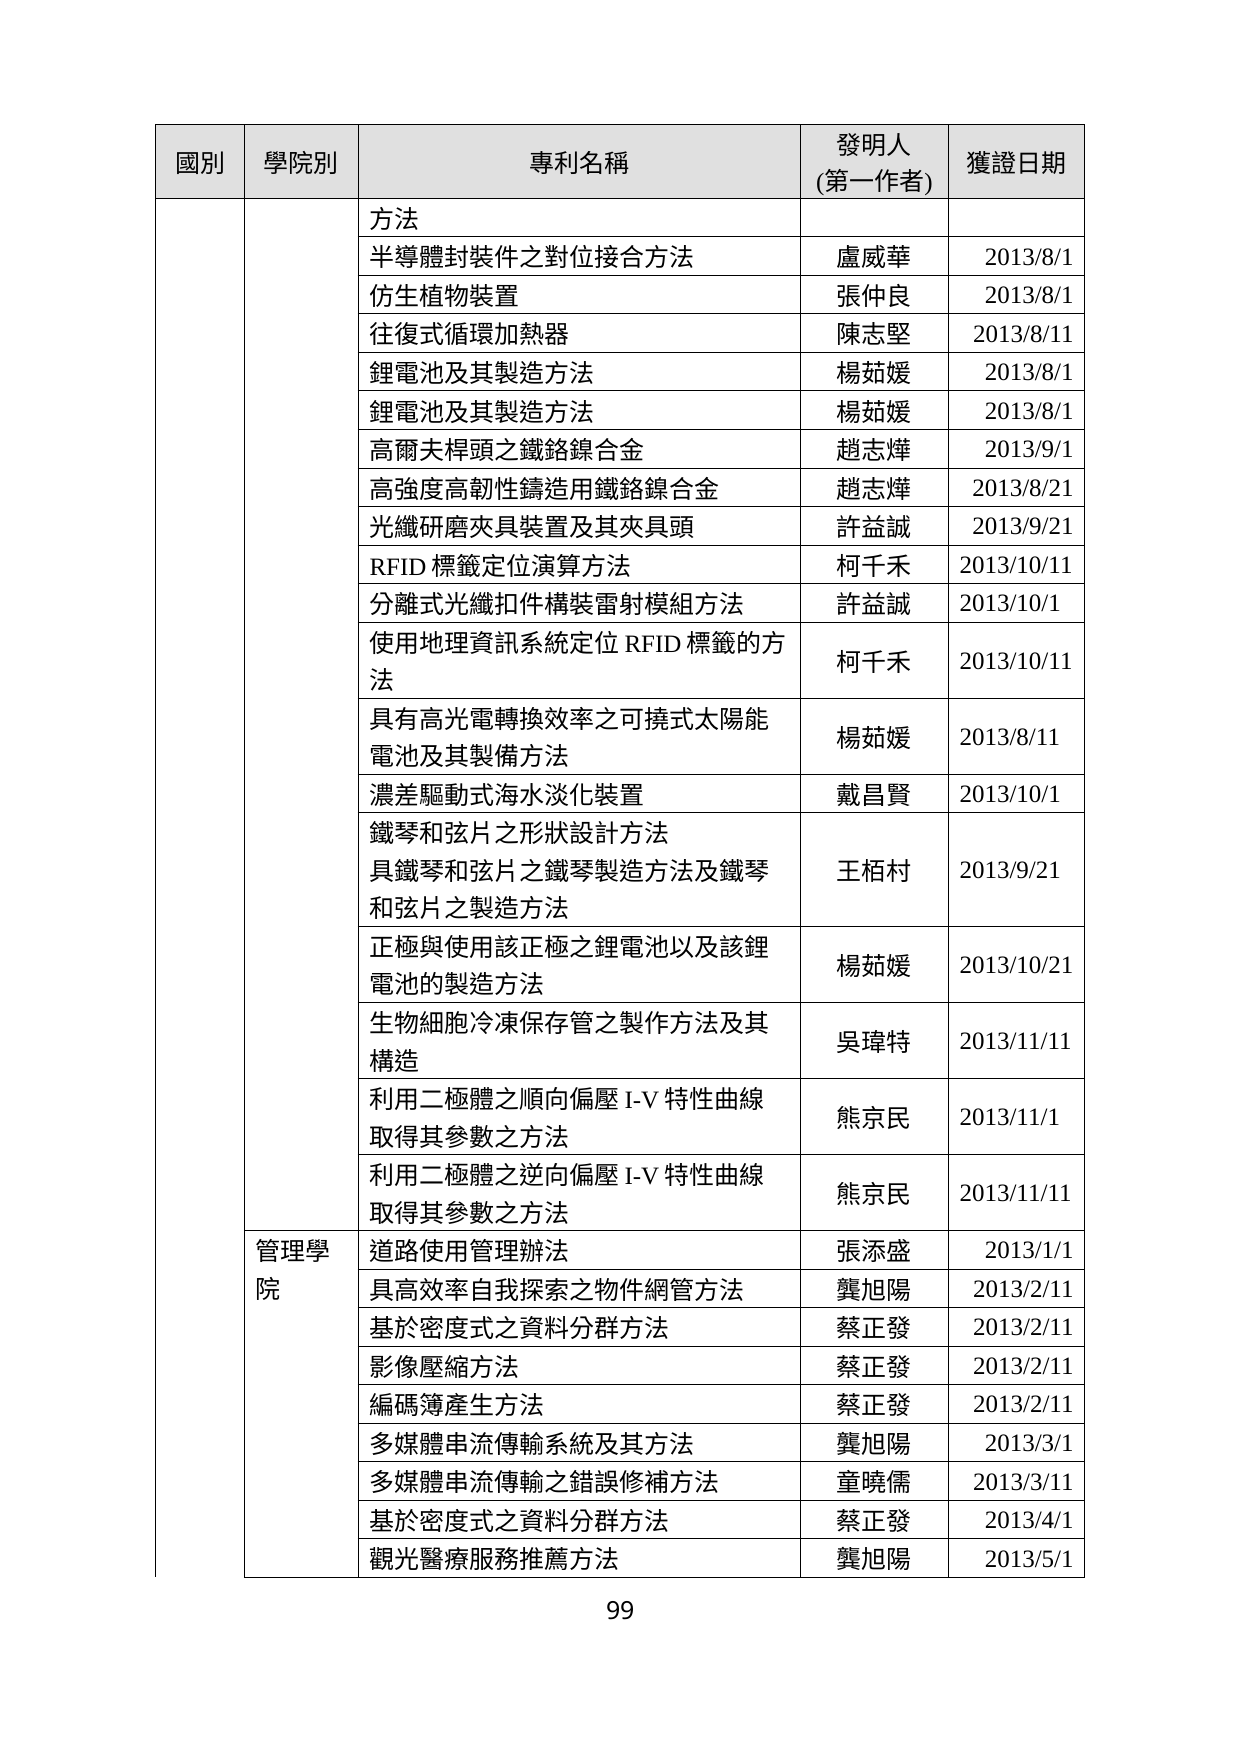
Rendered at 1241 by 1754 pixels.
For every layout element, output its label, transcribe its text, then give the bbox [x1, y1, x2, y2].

table_cell 2013/2/11 [949, 1347, 1084, 1384]
table_cell 童曉儒 [801, 1462, 948, 1500]
table_cell 2013/8/1 [949, 391, 1084, 429]
table_cell 2013/2/11 [949, 1270, 1084, 1307]
table_cell 楊茹媛 [801, 391, 948, 429]
table_cell 具有高光電轉換效率之可撓式太陽能電池及其製備方法 [359, 699, 800, 774]
table_cell 具高效率自我探索之物件網管方法 [359, 1270, 800, 1307]
table_cell [156, 199, 244, 1577]
table_cell 2013/4/1 [949, 1501, 1084, 1538]
table_cell 龔旭陽 [801, 1270, 948, 1307]
table_cell 許益誠 [801, 507, 948, 544]
table_header 發明人 (第一作者) [801, 125, 948, 198]
table_cell 2013/2/11 [949, 1385, 1084, 1423]
table_cell 熊京民 [801, 1079, 948, 1154]
table_cell 戴昌賢 [801, 775, 948, 812]
table_cell 2013/5/1 [949, 1539, 1084, 1577]
table_cell 2013/8/11 [949, 699, 1084, 774]
table_cell [949, 199, 1084, 236]
table_cell 2013/3/1 [949, 1424, 1084, 1461]
table_cell 蔡正發 [801, 1501, 948, 1538]
table_cell 2013/2/11 [949, 1308, 1084, 1346]
table_cell 利用二極體之逆向偏壓I-V特性曲線取得其參數之方法 [359, 1155, 800, 1230]
table_cell 多媒體串流傳輸系統及其方法 [359, 1424, 800, 1461]
table_header 學院別 [245, 125, 358, 198]
table_cell 2013/1/1 [949, 1231, 1084, 1268]
table_cell 熊京民 [801, 1155, 948, 1230]
table_cell 觀光醫療服務推薦方法 [359, 1539, 800, 1577]
table_cell [801, 199, 948, 236]
table_cell 蔡正發 [801, 1385, 948, 1423]
table_cell 方法 [359, 199, 800, 236]
table_cell 2013/11/11 [949, 1003, 1084, 1078]
table_cell 生物細胞冷凍保存管之製作方法及其構造 [359, 1003, 800, 1078]
table_cell 編碼簿產生方法 [359, 1385, 800, 1423]
table_cell 龔旭陽 [801, 1539, 948, 1577]
table_cell 鋰電池及其製造方法 [359, 391, 800, 429]
table_cell 濃差驅動式海水淡化裝置 [359, 775, 800, 812]
table_cell 2013/10/21 [949, 927, 1084, 1002]
table_cell 多媒體串流傳輸之錯誤修補方法 [359, 1462, 800, 1500]
table_cell 張添盛 [801, 1231, 948, 1268]
table_cell 楊茹媛 [801, 699, 948, 774]
table_cell 2013/8/1 [949, 353, 1084, 390]
table_cell 2013/11/11 [949, 1155, 1084, 1230]
table_cell 龔旭陽 [801, 1424, 948, 1461]
table_cell 道路使用管理辦法 [359, 1231, 800, 1268]
table_cell 基於密度式之資料分群方法 [359, 1308, 800, 1346]
table_cell 柯千禾 [801, 623, 948, 698]
table_cell 鋰電池及其製造方法 [359, 353, 800, 390]
table_cell 2013/10/1 [949, 775, 1084, 812]
table_cell 影像壓縮方法 [359, 1347, 800, 1384]
table_cell 王栢村 [801, 813, 948, 926]
table_cell 分離式光纖扣件構裝雷射模組方法 [359, 584, 800, 622]
table_cell 楊茹媛 [801, 927, 948, 1002]
table_cell 鐵琴和弦片之形狀設計方法 具鐵琴和弦片之鐵琴製造方法及鐵琴和弦片之製造方法 [359, 813, 800, 926]
table_cell 使用地理資訊系統定位RFID標籤的方法 [359, 623, 800, 698]
table_cell 2013/11/1 [949, 1079, 1084, 1154]
table_cell 許益誠 [801, 584, 948, 622]
table_cell 蔡正發 [801, 1308, 948, 1346]
table_cell 半導體封裝件之對位接合方法 [359, 237, 800, 275]
table_cell [245, 199, 358, 1230]
table_cell 趙志燁 [801, 430, 948, 467]
table_cell 正極與使用該正極之鋰電池以及該鋰電池的製造方法 [359, 927, 800, 1002]
table_header 獲證日期 [949, 125, 1084, 198]
table_cell 2013/8/1 [949, 237, 1084, 275]
table_header 國別 [156, 125, 244, 198]
table_cell 2013/3/11 [949, 1462, 1084, 1500]
table_cell 2013/8/21 [949, 469, 1084, 506]
table_cell 往復式循環加熱器 [359, 314, 800, 352]
table_cell RFID標籤定位演算方法 [359, 546, 800, 583]
table_cell 2013/10/1 [949, 584, 1084, 622]
table_cell 基於密度式之資料分群方法 [359, 1501, 800, 1538]
table_cell 2013/8/11 [949, 314, 1084, 352]
table_cell 高強度高韌性鑄造用鐵鉻鎳合金 [359, 469, 800, 506]
table_header 專利名稱 [359, 125, 800, 198]
table_cell 2013/9/21 [949, 507, 1084, 544]
table_cell 楊茹媛 [801, 353, 948, 390]
table_cell 2013/9/21 [949, 813, 1084, 926]
table_cell 2013/8/1 [949, 276, 1084, 313]
table_cell 趙志燁 [801, 469, 948, 506]
table_cell 利用二極體之順向偏壓I-V特性曲線取得其參數之方法 [359, 1079, 800, 1154]
table_cell 張仲良 [801, 276, 948, 313]
table_cell 2013/9/1 [949, 430, 1084, 467]
table_cell 吳瑋特 [801, 1003, 948, 1078]
table_cell 高爾夫桿頭之鐵鉻鎳合金 [359, 430, 800, 467]
table_cell 盧威華 [801, 237, 948, 275]
table_cell 陳志堅 [801, 314, 948, 352]
table_cell 仿生植物裝置 [359, 276, 800, 313]
table_cell 管理學院 [245, 1231, 358, 1577]
table_cell 蔡正發 [801, 1347, 948, 1384]
table_cell 2013/10/11 [949, 546, 1084, 583]
table_cell 光纖研磨夾具裝置及其夾具頭 [359, 507, 800, 544]
table_cell 2013/10/11 [949, 623, 1084, 698]
table_cell 柯千禾 [801, 546, 948, 583]
